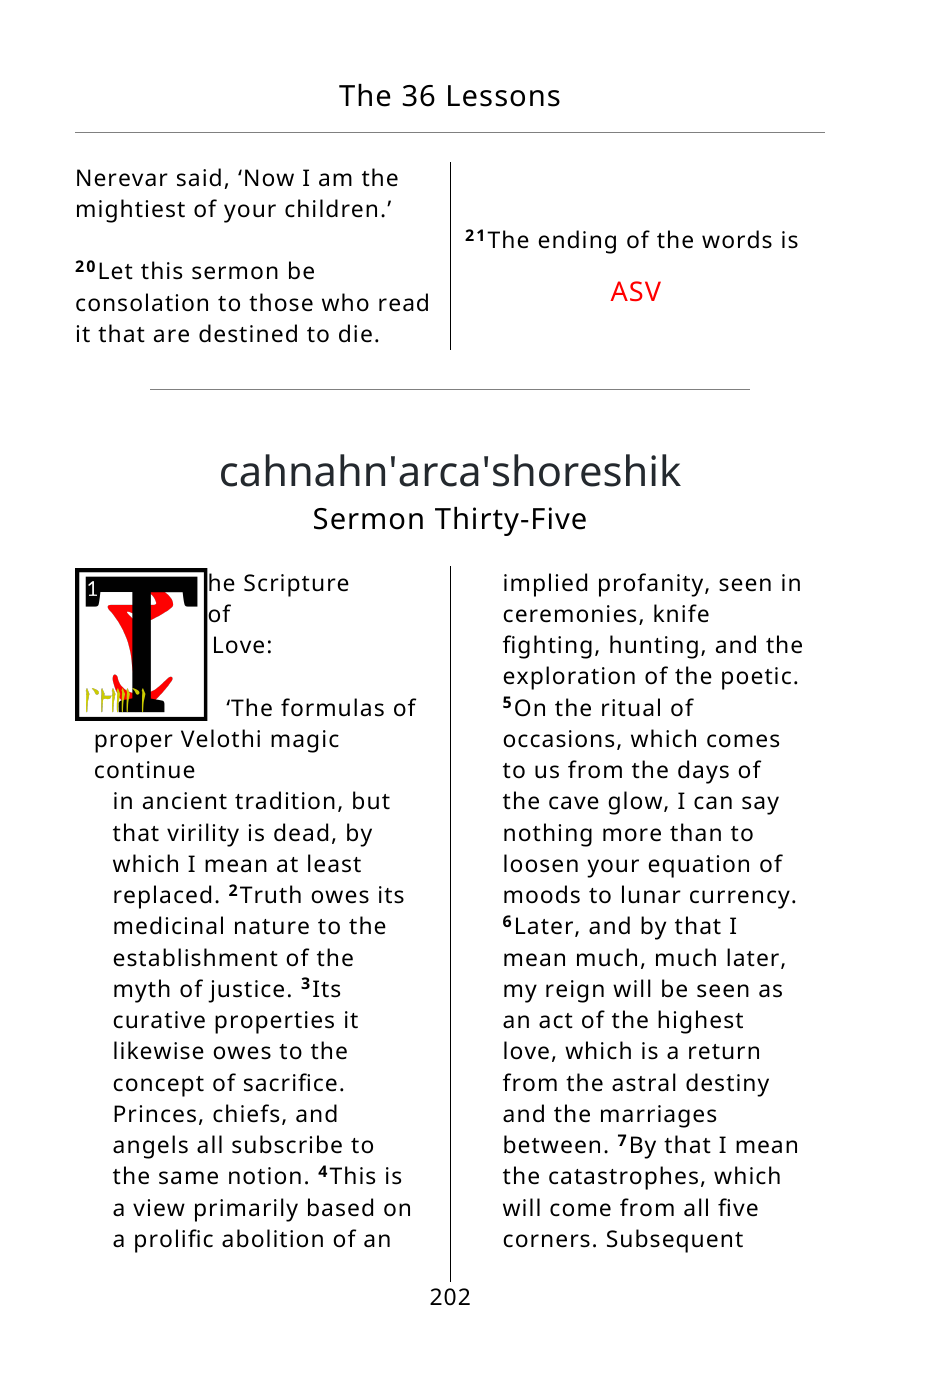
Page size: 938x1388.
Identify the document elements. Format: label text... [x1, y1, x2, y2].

text in ancient tradition, but that virility is dead, by which I mean at least replaced. 2Truth owes its medicinal nature to the establishment of the myth of justice. 3Its curative properties it likewise owes to the concept of sacrifice. Princes, chiefs, and angels all subscribe to the same notion. 4This is a view primarily based on a prolific abolition of an [112, 785, 416, 1254]
text The 36 Lessons [75, 75, 825, 115]
text 20Let this sermon be consolation to those who read it that are destined to die. [75, 255, 435, 349]
text Sermon Thirty-Five [75, 498, 825, 538]
picture [75, 568, 208, 721]
text Nerevar said, ‘Now I am the mightiest of your children.’ [75, 162, 435, 224]
text implied profanity, seen in ceremonies, knife fighting, hunting, and the exploration of the poetic. 5On the ritual of occasions, which comes to us from the days of the cave glow, I can say nothing more than to loosen your equation of moods to lunar currency. 6Later, and by that I mean much, much later, my reign will be seen as an act of the highest love, which is a return from the astral destiny and the marriages between. 7By that I mean the catastrophes, which will come from all five corners. Subsequent [502, 566, 806, 1254]
text 21The ending of the words is [465, 224, 825, 255]
text Love: [208, 629, 379, 660]
text ASV [465, 272, 806, 309]
subtitle cahnahn'arca'shoreshik [75, 442, 825, 498]
text ‘The formulas of proper Velothi magic continue [94, 691, 416, 785]
text he Scripture of [75, 566, 379, 629]
